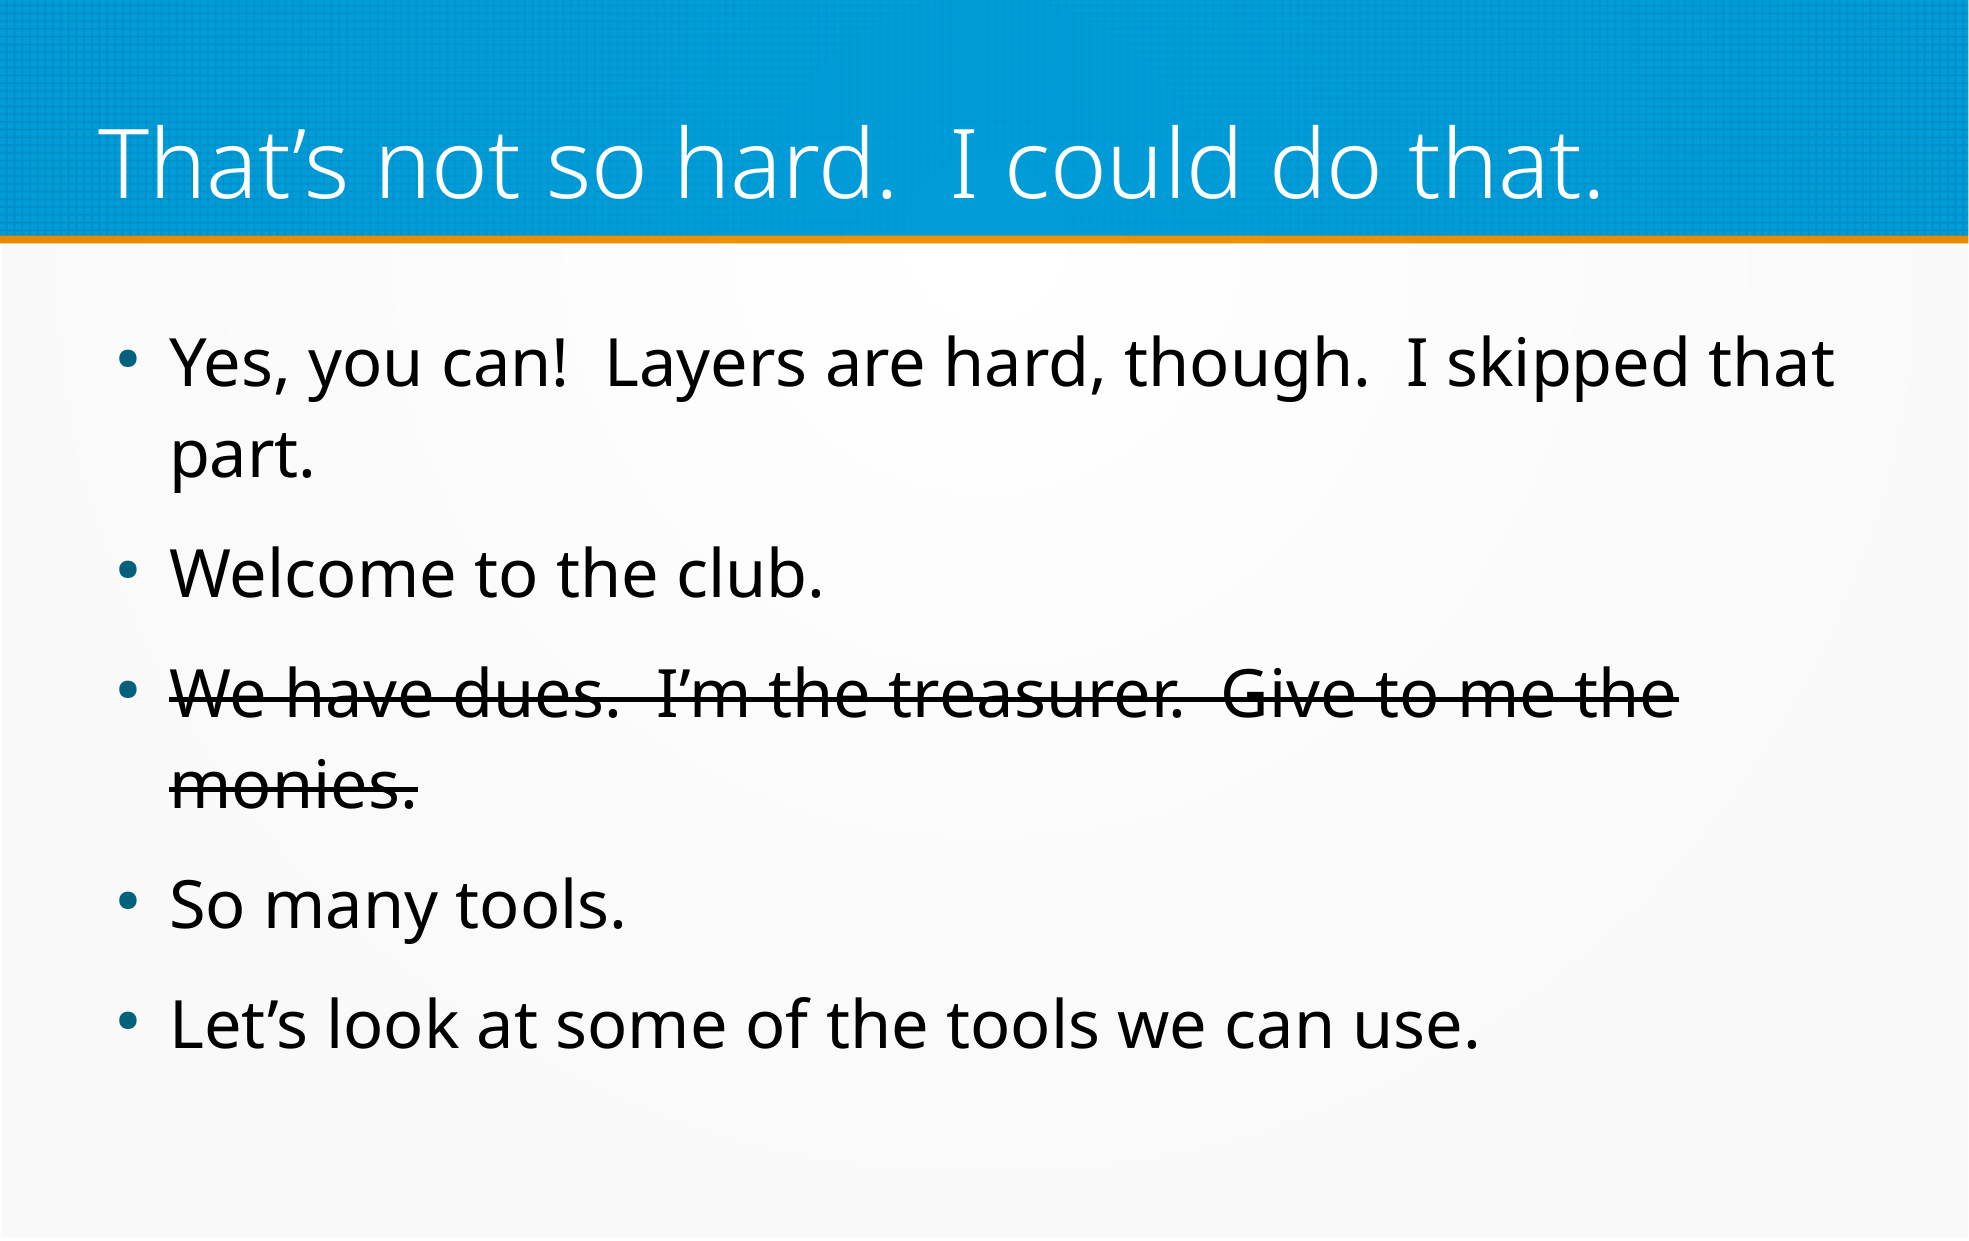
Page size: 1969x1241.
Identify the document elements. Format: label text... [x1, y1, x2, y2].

title That’s not so hard. I could do that. [98, 19, 1870, 227]
list Yes, you can! Layers are hard, though. I skipped that part. Welcome to the club. We have dues. I’m the treasurer. Give to me the monies. So many tools. Let’s look at some of the tools we can use. [98, 315, 1861, 1081]
picture [0, 236, 1969, 1241]
